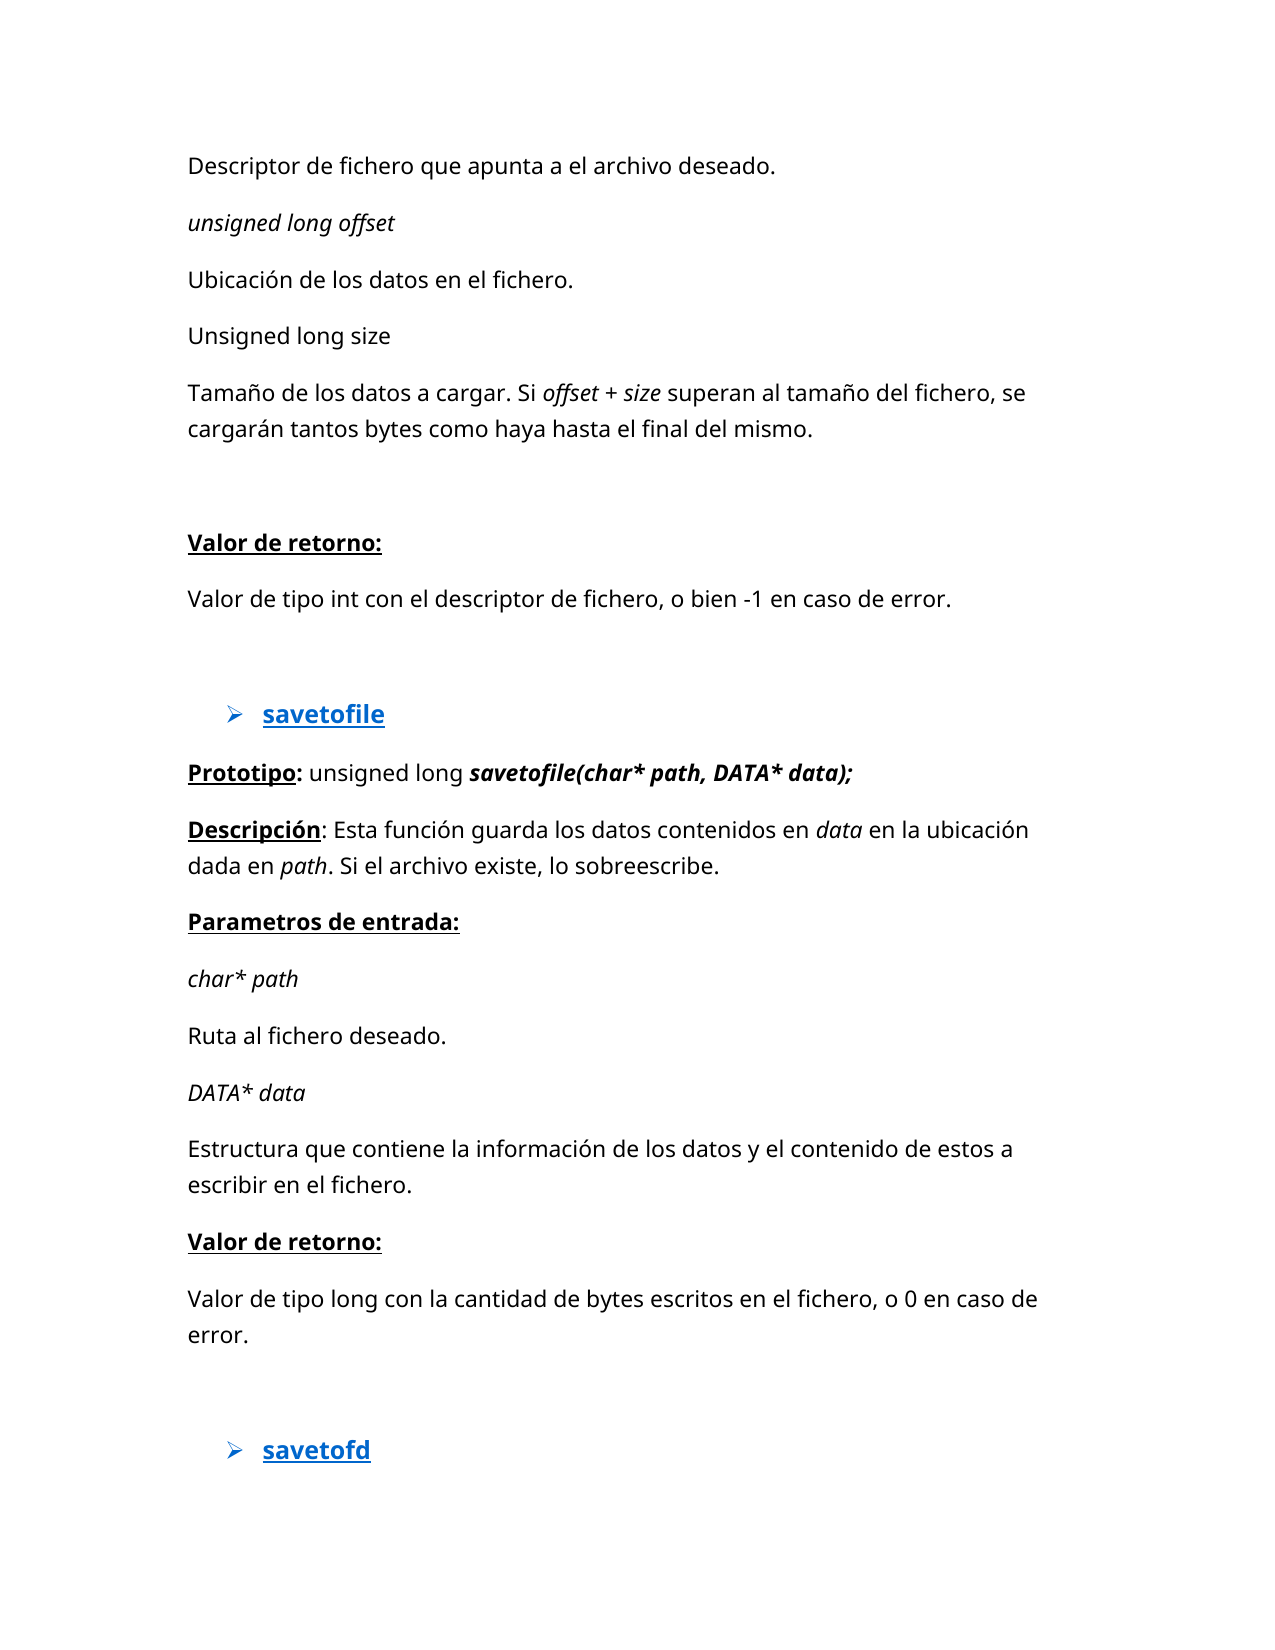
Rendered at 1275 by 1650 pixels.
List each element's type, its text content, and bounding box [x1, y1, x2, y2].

text char* path [187, 963, 1087, 994]
text Parametros de entrada: [187, 906, 1087, 938]
text Tamaño de los datos a cargar. Si offset + size superan al tamaño del fichero, se cargarán tantos bytes como haya hasta el final del mismo. [187, 377, 1087, 444]
list savetofd [225, 1432, 1087, 1466]
text unsigned long offset [187, 207, 1087, 238]
text Ruta al fichero deseado. [187, 1020, 1087, 1051]
text Ubicación de los datos en el fichero. [187, 263, 1087, 295]
text Unsigned long size [187, 320, 1087, 352]
text DATA* data [187, 1077, 1087, 1108]
text Valor de retorno: [187, 527, 1087, 558]
text Estructura que contiene la información de los datos y el contenido de estos a escribir en el fichero. [187, 1133, 1087, 1201]
text Descripción: Esta función guarda los datos contenidos en data en la ubicación dada en path. Si el archivo existe, lo sobreescribe. [187, 814, 1087, 881]
text Descriptor de fichero que apunta a el archivo deseado. [187, 150, 1087, 181]
list savetofile [225, 697, 1087, 731]
text Valor de tipo int con el descriptor de fichero, o bien -1 en caso de error. [187, 583, 1087, 614]
text Valor de tipo long con la cantidad de bytes escritos en el fichero, o 0 en caso de error. [187, 1283, 1087, 1350]
text Valor de retorno: [187, 1226, 1087, 1257]
text Prototipo: unsigned long savetofile(char* path, DATA* data); [187, 757, 1087, 788]
